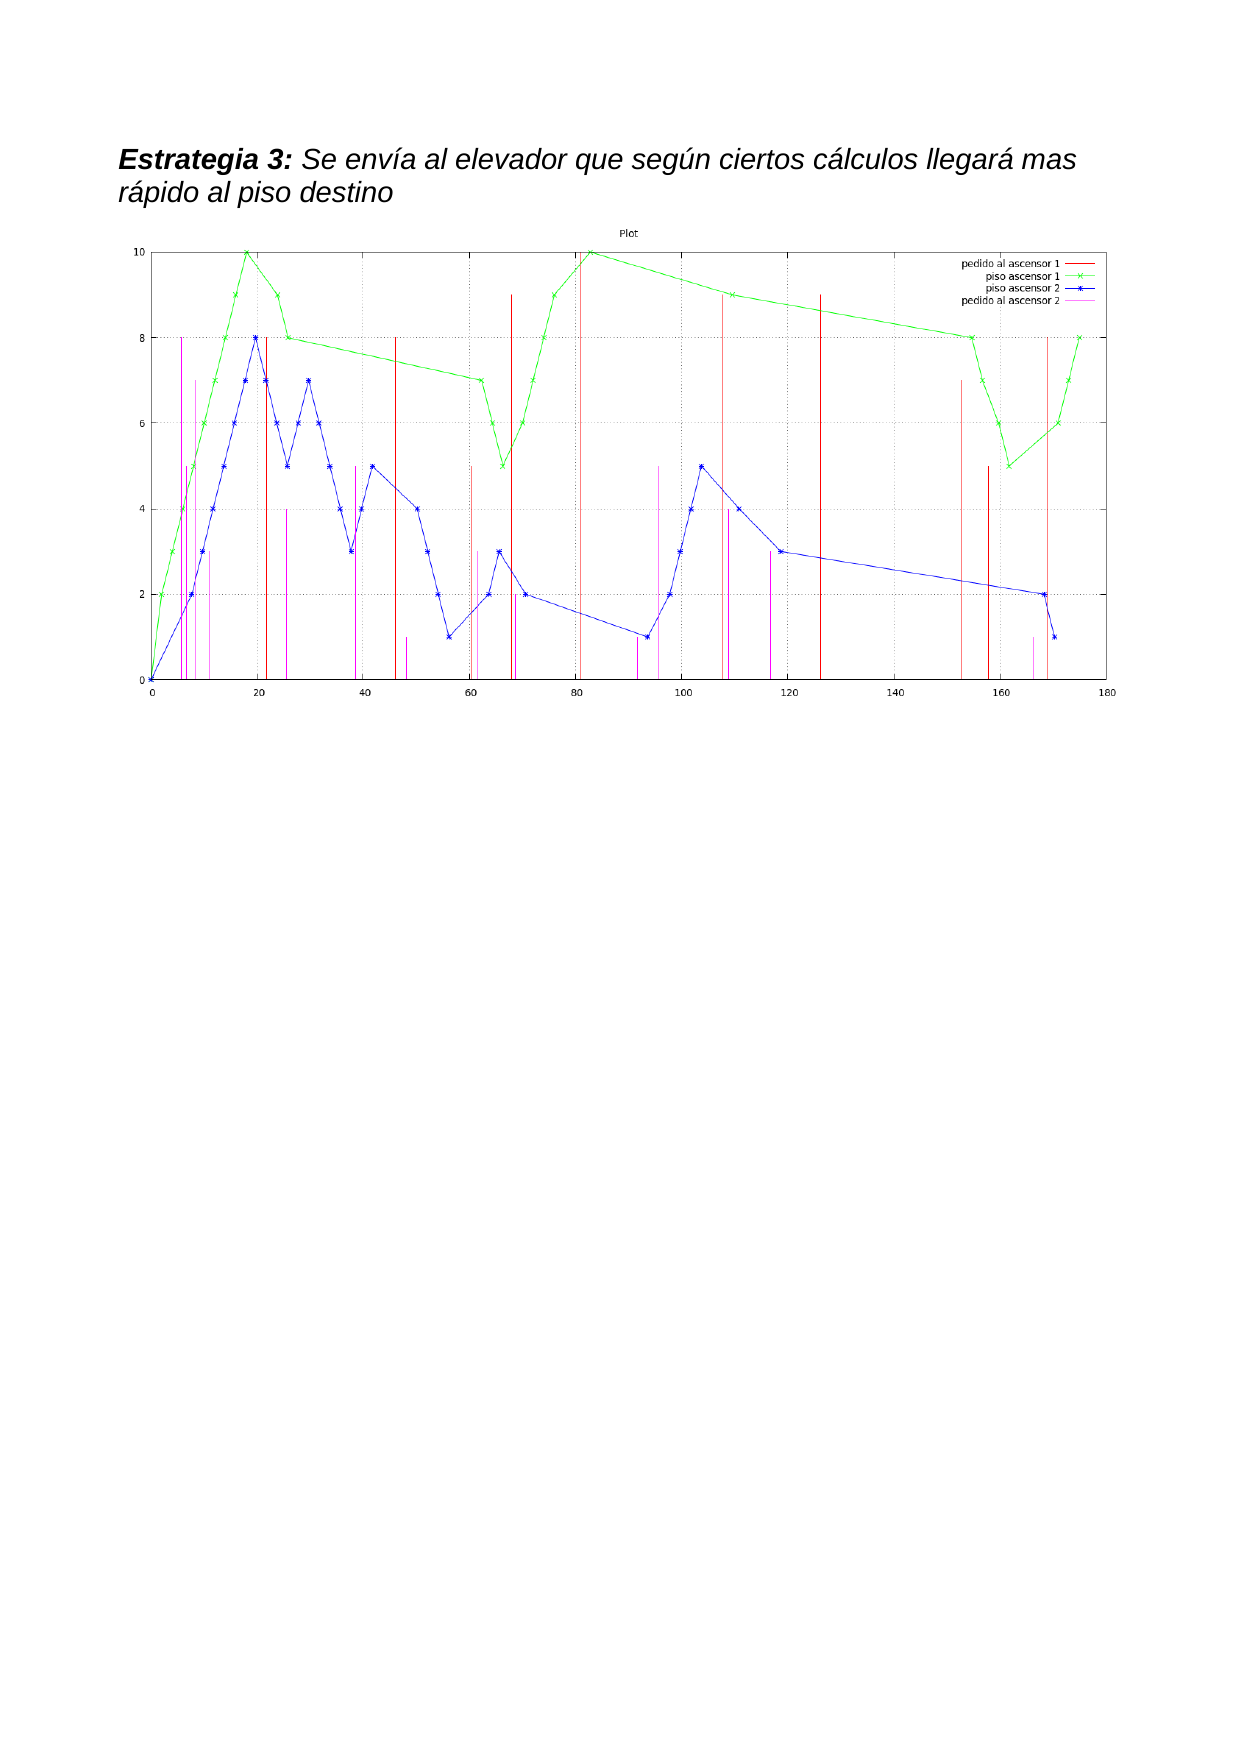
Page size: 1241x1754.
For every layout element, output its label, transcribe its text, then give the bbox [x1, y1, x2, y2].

picture [118, 214, 1123, 704]
subtitle Estrategia 3: Se envía al elevador que según ciertos cálculos llegará mas rápido al piso destino [118, 143, 1122, 208]
